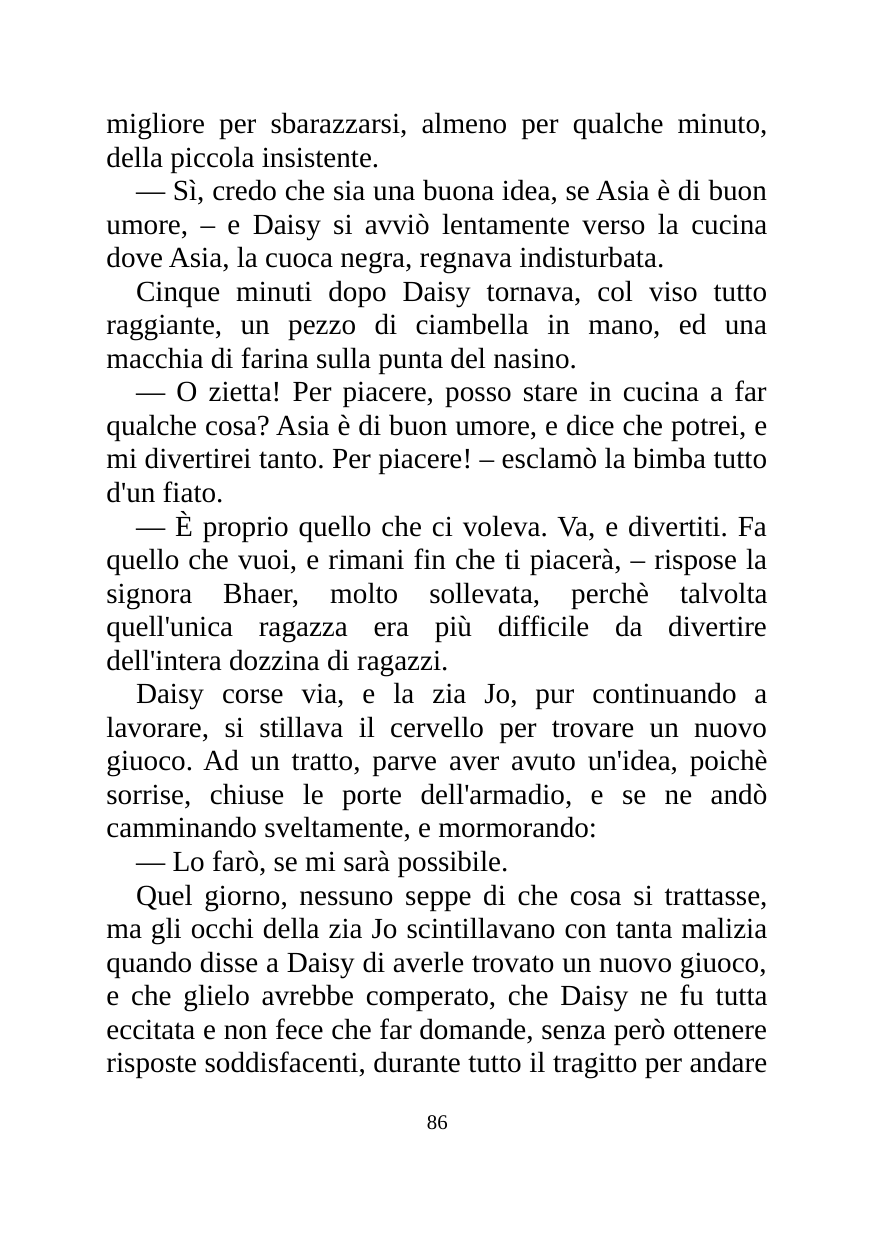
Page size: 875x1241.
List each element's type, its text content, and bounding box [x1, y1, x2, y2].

text — È proprio quello che ci voleva. Va, e divertiti. Fa quello che vuoi, e rimani fin che ti piacerà, – rispose la signora Bhaer, molto sollevata, perchè talvolta quell'unica ragazza era più difficile da divertire dell'intera dozzina di ragazzi. [106, 509, 768, 676]
text Cinque minuti dopo Daisy tornava, col viso tutto raggiante, un pezzo di ciambella in mano, ed una macchia di farina sulla punta del nasino. [106, 274, 768, 374]
text — Sì, credo che sia una buona idea, se Asia è di buon umore, – e Daisy si avviò lentamente verso la cucina dove Asia, la cuoca negra, regnava indisturbata. [106, 173, 768, 274]
text Daisy corse via, e la zia Jo, pur continuando a lavorare, si stillava il cervello per trovare un nuovo giuoco. Ad un tratto, parve aver avuto un'idea, poichè sorrise, chiuse le porte dell'armadio, e se ne andò camminando sveltamente, e mormorando: [106, 676, 768, 844]
text — Lo farò, se mi sarà possibile. [106, 844, 768, 878]
text Quel giorno, nessuno seppe di che cosa si trattasse, ma gli occhi della zia Jo scintillavano con tanta malizia quando disse a Daisy di averle trovato un nuovo giuoco, e che glielo avrebbe comperato, che Daisy ne fu tutta eccitata e non fece che far domande, senza però ottenere risposte soddisfacenti, durante tutto il tragitto per andare [106, 878, 768, 1079]
text — O zietta! Per piacere, posso stare in cucina a far qualche cosa? Asia è di buon umore, e dice che potrei, e mi divertirei tanto. Per piacere! – esclamò la bimba tutto d'un fiato. [106, 374, 768, 509]
text migliore per sbarazzarsi, almeno per qualche minuto, della piccola insistente. [106, 106, 768, 173]
